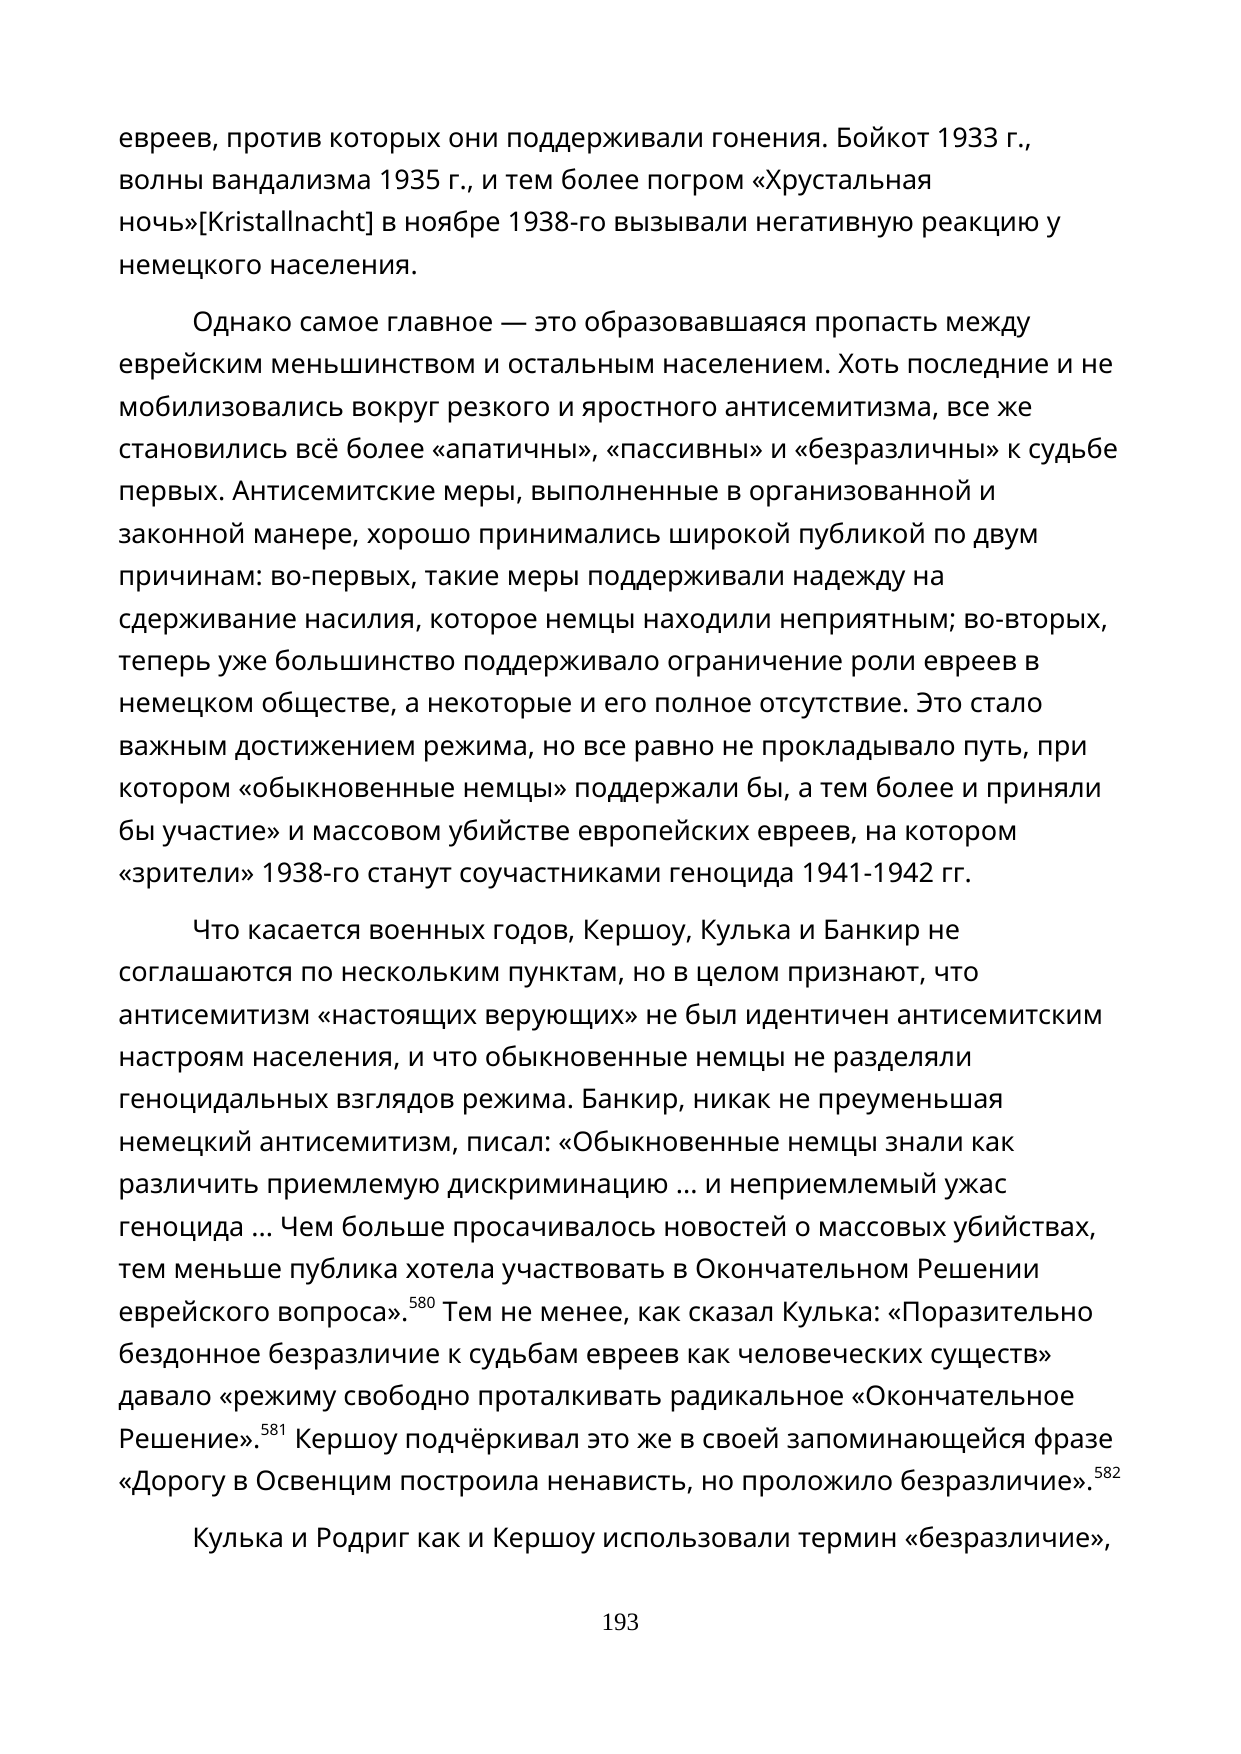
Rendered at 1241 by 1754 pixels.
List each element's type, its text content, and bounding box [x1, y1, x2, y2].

text Что касается военных годов, Кершоу, Кулька и Банкир не соглашаются по нескольким пунктам, но в целом признают, что антисемитизм «настоящих верующих» не был идентичен антисемитским настроям населения, и что обыкновенные немцы не разделяли геноцидальных взглядов режима. Банкир, никак не преуменьшая немецкий антисемитизм, писал: «Обыкновенные немцы знали как различить приемлемую дискриминацию ... и неприемлемый ужас геноцида ... Чем больше просачивалось новостей о массовых убийствах, тем меньше публика хотела участвовать в Окончательном Решении еврейского вопроса». Тем не менее, как сказал Кулька: «Поразительно бездонное безразличие к судьбам евреев как человеческих существ» давало «режиму свободно проталкивать радикальное «Окончательное Решение». Кершоу подчёркивал это же в своей запоминающейся фразе «Дорогу в Освенцим построила ненависть, но проложило безразличие». [118, 910, 1122, 1498]
text Кулька и Родриг как и Кершоу использовали термин «безразличие», [118, 1518, 1122, 1555]
text Однако самое главное — это образовавшаяся пропасть между еврейским меньшинством и остальным населением. Хоть последние и не мобилизовались вокруг резкого и яростного антисемитизма, все же становились всё более «апатичны», «пассивны» и «безразличны» к судьбе первых. Антисемитские меры, выполненные в организованной и законной манере, хорошо принимались широкой публикой по двум причинам: во-первых, такие меры поддерживали надежду на сдерживание насилия, которое немцы находили неприятным; во-вторых, теперь уже большинство поддерживало ограничение роли евреев в немецком обществе, а некоторые и его полное отсутствие. Это стало важным достижением режима, но все равно не прокладывало путь, при котором «обыкновенные немцы» поддержали бы, а тем более и приняли бы участие» и массовом убийстве европейских евреев, на котором «зрители» 1938-го станут соучастниками геноцида 1941-1942 гг. [118, 302, 1122, 890]
text евреев, против которых они поддерживали гонения. Бойкот 1933 г., волны вандализма 1935 г., и тем более погром «Хрустальная ночь»[Kristallnacht] в ноябре 1938-го вызывали негативную реакцию у немецкого населения. [118, 118, 1122, 282]
